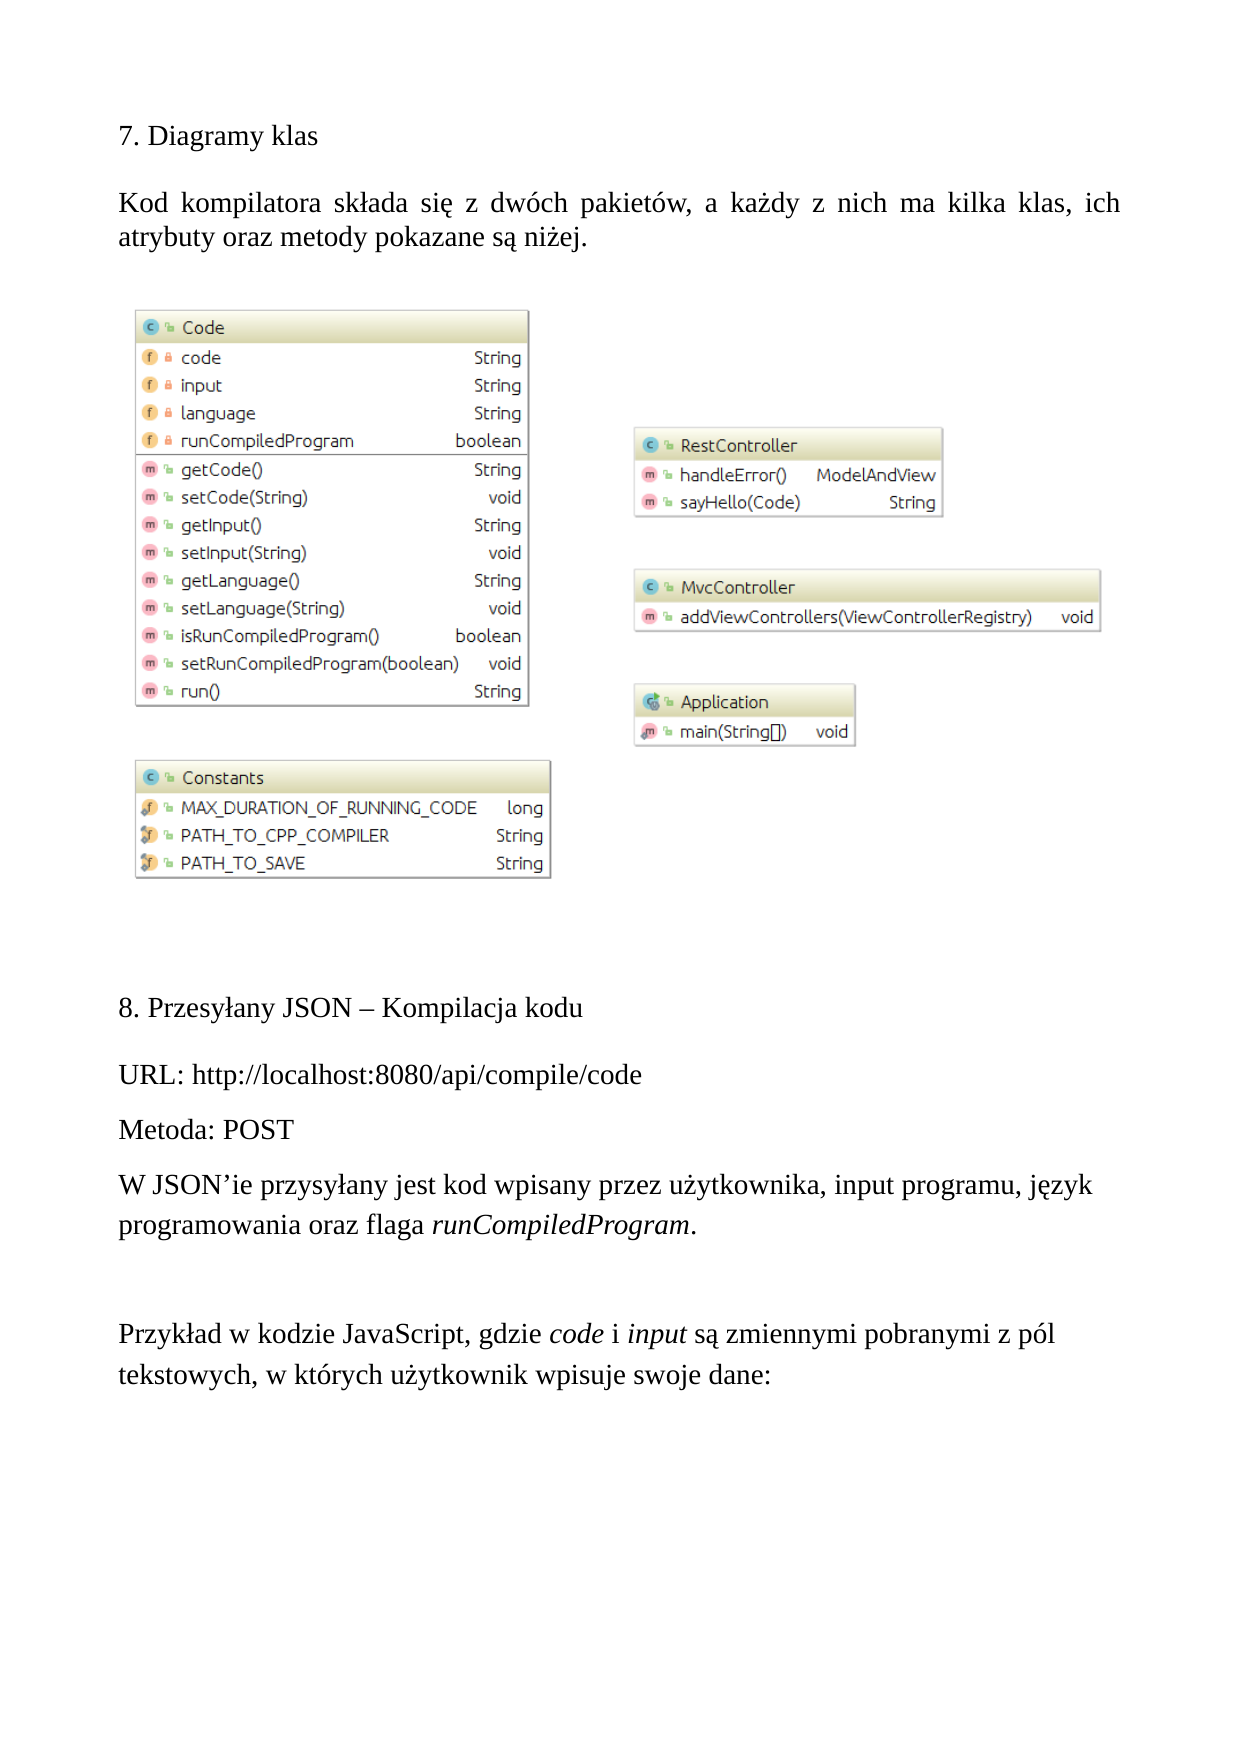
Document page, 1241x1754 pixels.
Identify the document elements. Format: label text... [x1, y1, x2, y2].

text W JSON’ie przysyłany jest kod wpisany przez użytkownika, input programu, język programowania oraz flaga runCompiledProgram. [118, 1167, 1122, 1241]
text URL: http://localhost:8080/api/compile/code [118, 1057, 1122, 1091]
text 8. Przesyłany JSON – Kompilacja kodu [118, 990, 1122, 1024]
picture [75, 275, 1180, 948]
text Przykład w kodzie JavaScript, gdzie code i input są zmiennymi pobranymi z pól tekstowych, w których użytkownik wpisuje swoje dane: [118, 1317, 1122, 1390]
text 7. Diagramy klas [118, 118, 1122, 152]
text Metoda: POST [118, 1112, 1122, 1146]
text Kod kompilatora składa się z dwóch pakietów, a każdy z nich ma kilka klas, ich atrybuty oraz metody pokazane są niżej. [118, 185, 1122, 252]
